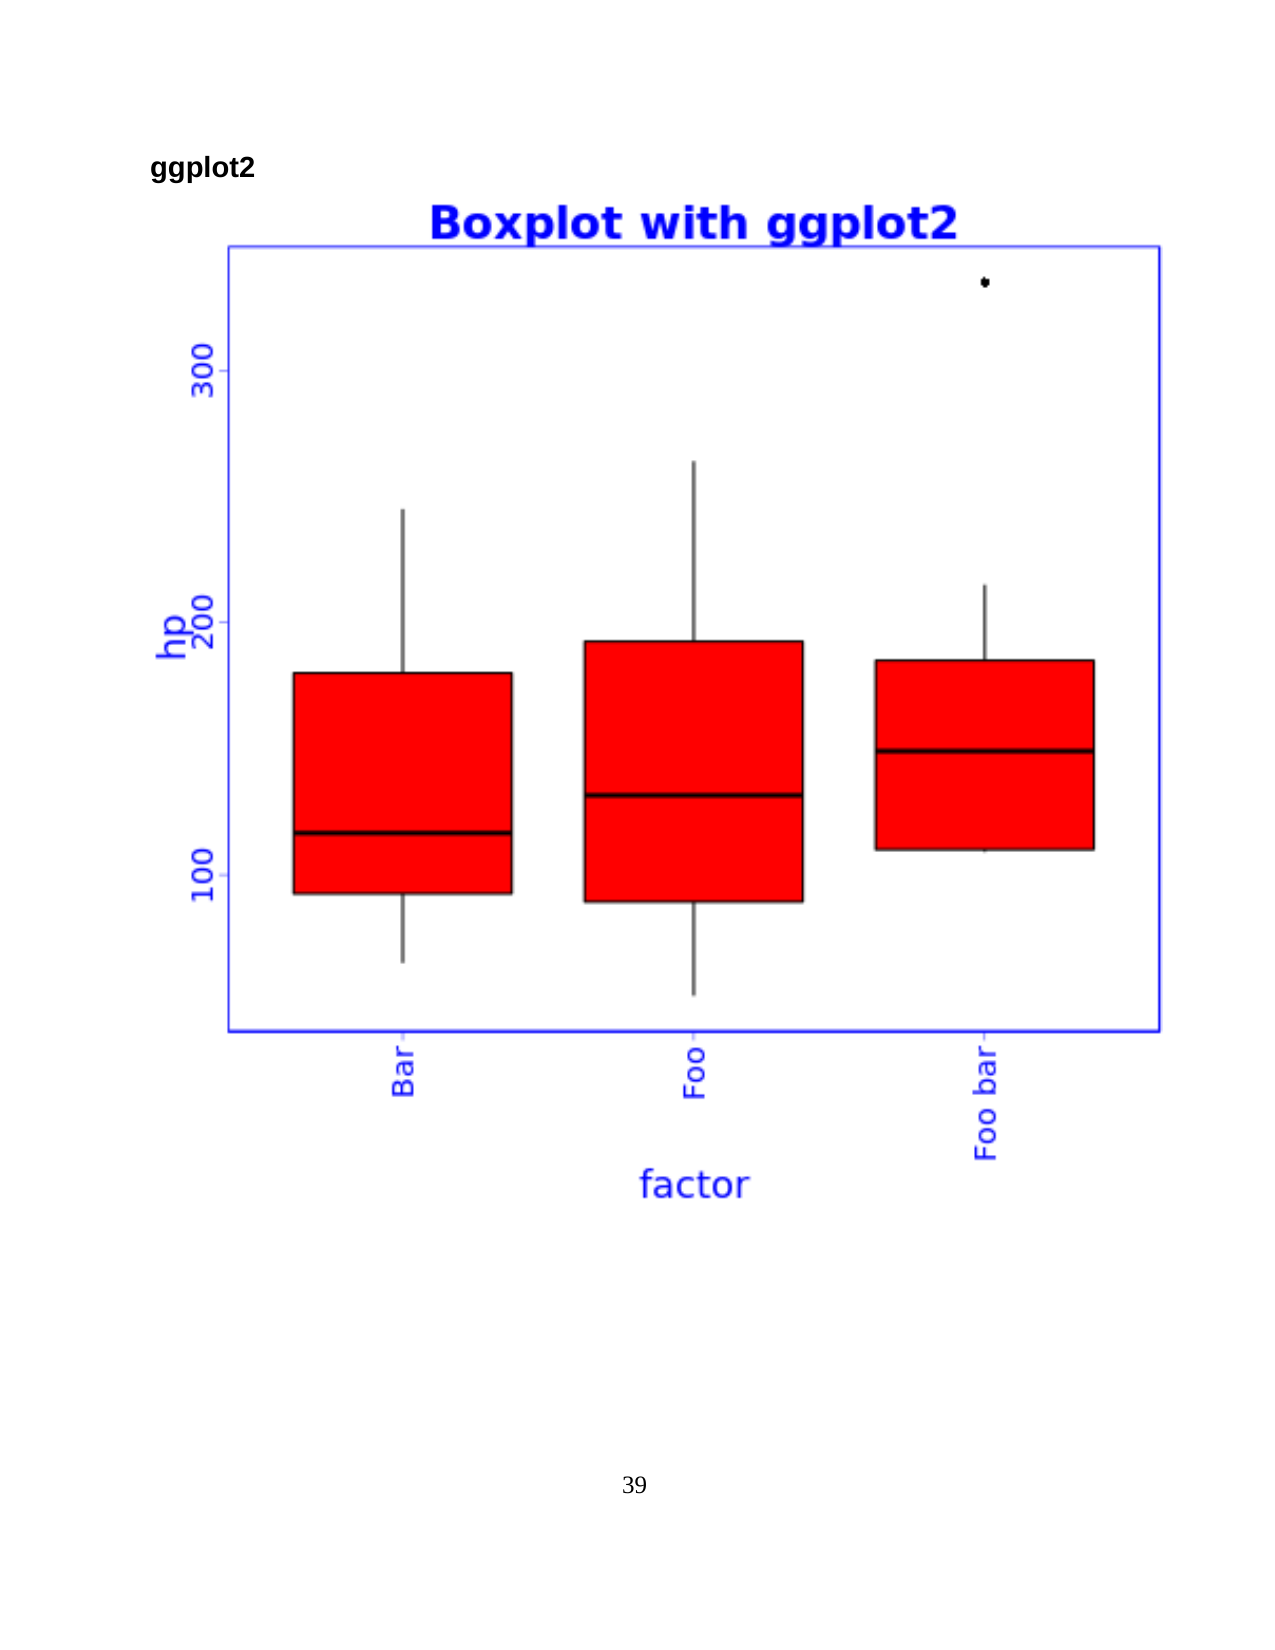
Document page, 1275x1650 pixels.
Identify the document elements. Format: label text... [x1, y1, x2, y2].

subtitle ggplot2 [150, 150, 1125, 183]
picture [150, 196, 1163, 1209]
